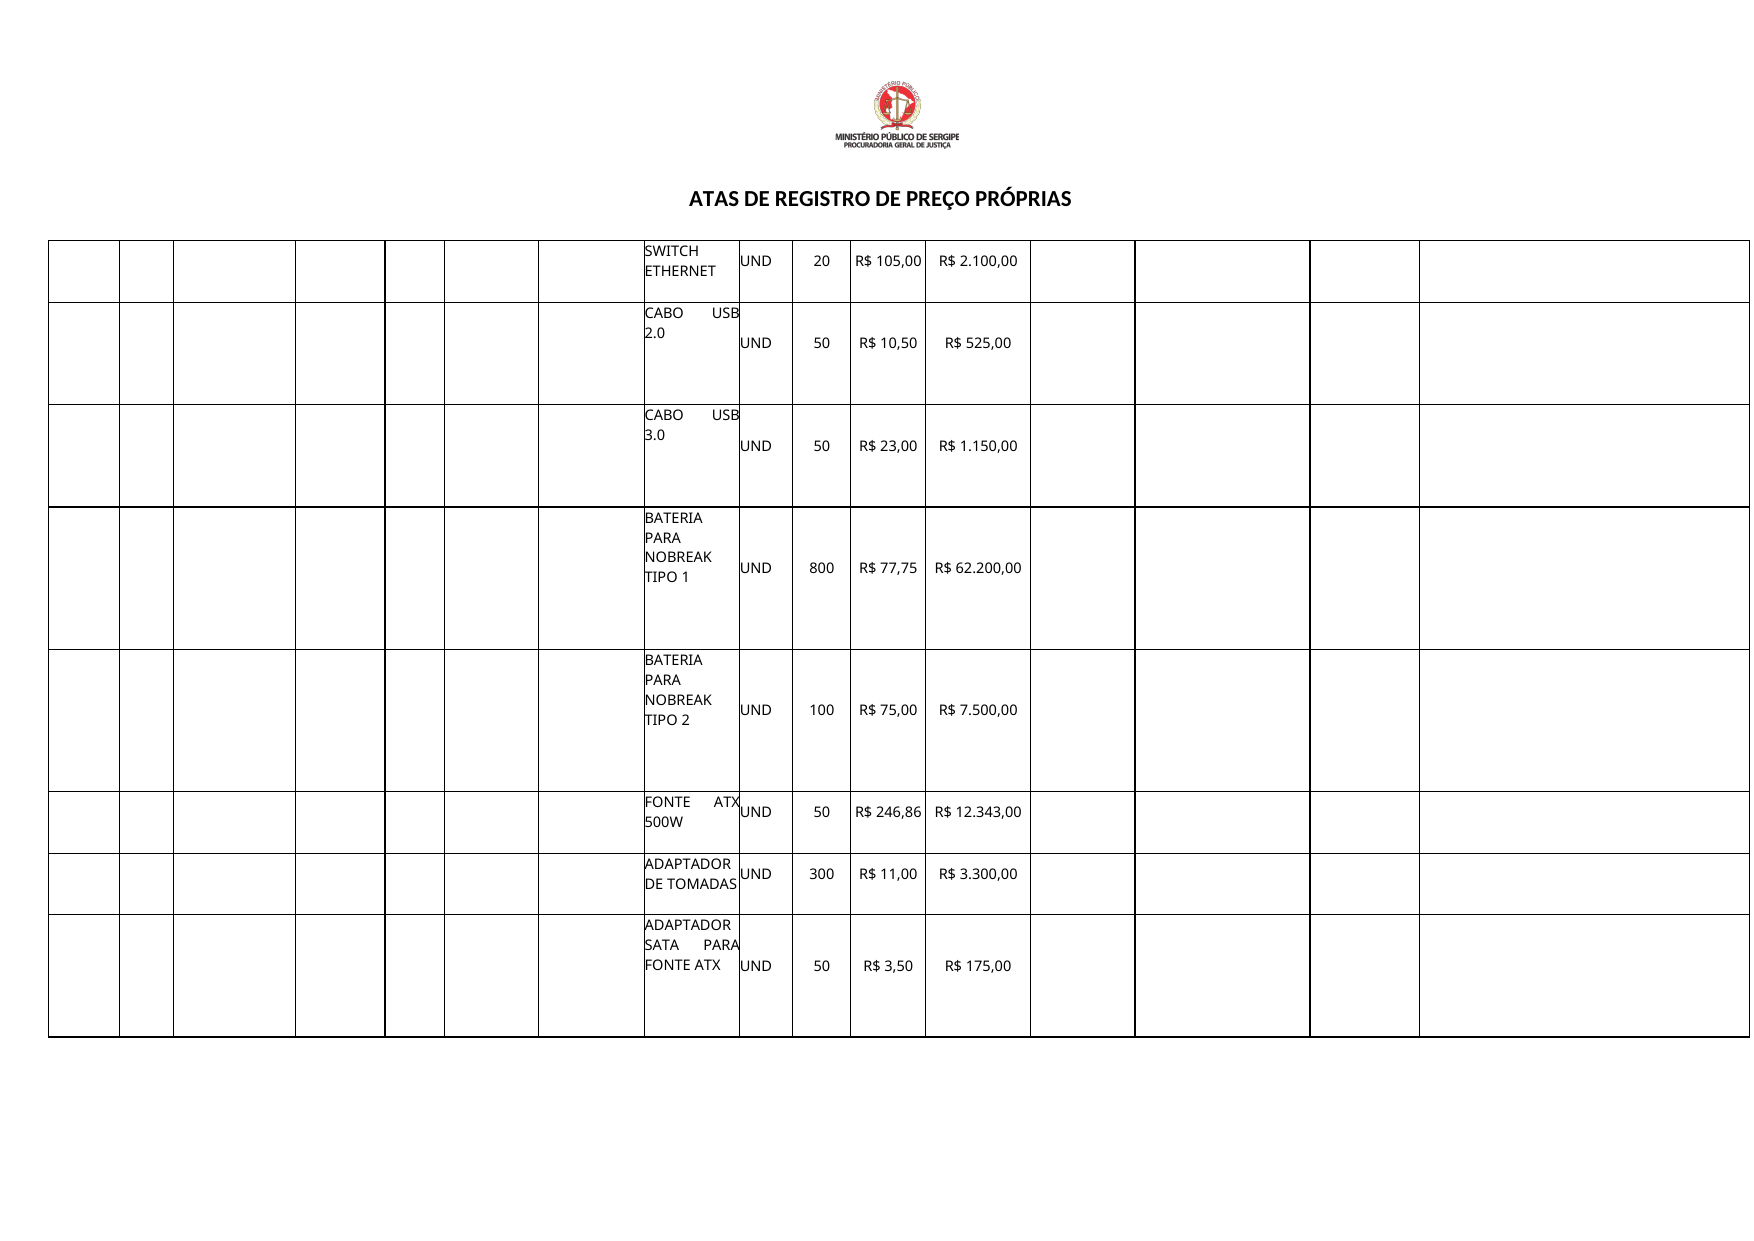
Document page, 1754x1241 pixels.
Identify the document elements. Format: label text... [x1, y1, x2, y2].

table_cell [174, 303, 295, 404]
table_cell 50 [793, 792, 850, 852]
table_cell [49, 405, 119, 506]
table_cell [296, 508, 384, 649]
table_cell UND [740, 508, 792, 649]
table_cell R$ 105,00 [851, 241, 925, 302]
table_cell [1420, 241, 1749, 302]
table_cell [174, 508, 295, 649]
table_cell [296, 650, 384, 791]
table_cell [445, 915, 538, 1036]
table_cell 50 [793, 405, 850, 506]
table_cell [174, 854, 295, 914]
table_cell [1031, 303, 1134, 404]
table_cell [445, 508, 538, 649]
table_cell [445, 241, 538, 302]
table_cell CABO USB 3.0 [645, 405, 739, 506]
table_cell [445, 303, 538, 404]
table_cell [174, 915, 295, 1036]
table_cell [1136, 405, 1309, 506]
table_cell R$ 11,00 [851, 854, 925, 914]
table_cell [445, 650, 538, 791]
table_cell ADAPTADOR DE TOMADAS [645, 854, 739, 914]
table_cell [174, 792, 295, 852]
table_cell [120, 915, 173, 1036]
table_cell CABO USB 2.0 [645, 303, 739, 404]
table_cell [49, 650, 119, 791]
table_cell [386, 508, 444, 649]
table_cell R$ 175,00 [926, 915, 1030, 1036]
table_cell [1031, 650, 1134, 791]
table_cell [1311, 241, 1419, 302]
table_cell [49, 508, 119, 649]
table_cell [1031, 915, 1134, 1036]
table_cell 300 [793, 854, 850, 914]
table_cell [1311, 303, 1419, 404]
table_cell [49, 915, 119, 1036]
table_cell FONTE ATX 500W [645, 792, 739, 852]
table_cell [539, 650, 644, 791]
table_cell [386, 915, 444, 1036]
table_cell [296, 303, 384, 404]
table_cell R$ 75,00 [851, 650, 925, 791]
table_cell 20 [793, 241, 850, 302]
table_cell [539, 241, 644, 302]
table_cell [386, 650, 444, 791]
table_cell [120, 241, 173, 302]
table_cell R$ 246,86 [851, 792, 925, 852]
table_cell [1420, 508, 1749, 649]
table_cell [539, 303, 644, 404]
table_cell [120, 650, 173, 791]
table_cell 50 [793, 915, 850, 1036]
table_cell R$ 62.200,00 [926, 508, 1030, 649]
table_cell [1031, 508, 1134, 649]
table_cell [386, 792, 444, 852]
table_cell UND [740, 241, 792, 302]
table_cell [1031, 854, 1134, 914]
table_cell [539, 854, 644, 914]
table_cell [445, 854, 538, 914]
table_cell [296, 854, 384, 914]
table_cell [445, 405, 538, 506]
table_cell [49, 854, 119, 914]
table_cell [1311, 650, 1419, 791]
table_cell [1311, 854, 1419, 914]
table_cell [120, 854, 173, 914]
table_cell R$ 12.343,00 [926, 792, 1030, 852]
table_cell [386, 405, 444, 506]
table_cell ADAPTADOR SATA PARA FONTE ATX [645, 915, 739, 1036]
table_cell 800 [793, 508, 850, 649]
table_cell [49, 792, 119, 852]
table_cell R$ 3.300,00 [926, 854, 1030, 914]
table_cell [296, 915, 384, 1036]
table_cell [539, 405, 644, 506]
table_cell [1420, 650, 1749, 791]
table_cell UND [740, 650, 792, 791]
table_cell R$ 7.500,00 [926, 650, 1030, 791]
table_cell UND [740, 405, 792, 506]
table_cell [296, 405, 384, 506]
table_cell [120, 508, 173, 649]
table_cell R$ 1.150,00 [926, 405, 1030, 506]
table_cell [1031, 792, 1134, 852]
table_cell [174, 405, 295, 506]
table_cell [1031, 405, 1134, 506]
table_cell [1311, 915, 1419, 1036]
table_cell [539, 508, 644, 649]
table_cell [1136, 854, 1309, 914]
table_cell 50 [793, 303, 850, 404]
table_cell [1311, 792, 1419, 852]
table_cell [1031, 241, 1134, 302]
table_cell [1136, 508, 1309, 649]
table_cell [1136, 650, 1309, 791]
table_cell [1420, 854, 1749, 914]
table_cell [1311, 405, 1419, 506]
table_cell [445, 792, 538, 852]
table_cell UND [740, 915, 792, 1036]
table_cell [1136, 792, 1309, 852]
picture [835, 81, 959, 149]
table_cell BATERIA PARA NOBREAK TIPO 2 [645, 650, 739, 791]
table_cell R$ 525,00 [926, 303, 1030, 404]
table_cell [539, 915, 644, 1036]
table_cell UND [740, 792, 792, 852]
table_cell [120, 405, 173, 506]
table_cell [386, 854, 444, 914]
table_cell [49, 241, 119, 302]
table_cell R$ 77,75 [851, 508, 925, 649]
table_cell [1136, 303, 1309, 404]
table_cell [386, 303, 444, 404]
table_cell [1136, 915, 1309, 1036]
table_cell [296, 241, 384, 302]
table_cell [1420, 792, 1749, 852]
table_cell [1311, 508, 1419, 649]
table_cell [1420, 405, 1749, 506]
table_cell UND [740, 854, 792, 914]
table_cell UND [740, 303, 792, 404]
table_cell R$ 10,50 [851, 303, 925, 404]
table_cell R$ 3,50 [851, 915, 925, 1036]
table_cell [296, 792, 384, 852]
table_cell [174, 650, 295, 791]
table_cell [49, 303, 119, 404]
table_cell [174, 241, 295, 302]
table_cell [1420, 915, 1749, 1036]
table_cell [1420, 303, 1749, 404]
table_cell R$ 23,00 [851, 405, 925, 506]
table_cell [120, 303, 173, 404]
table_cell 100 [793, 650, 850, 791]
table_cell [539, 792, 644, 852]
table_cell [386, 241, 444, 302]
table_cell [120, 792, 173, 852]
table_cell BATERIA PARA NOBREAK TIPO 1 [645, 508, 739, 649]
table_cell R$ 2.100,00 [926, 241, 1030, 302]
table_cell SWITCH ETHERNET [645, 241, 739, 302]
table_cell [1136, 241, 1309, 302]
